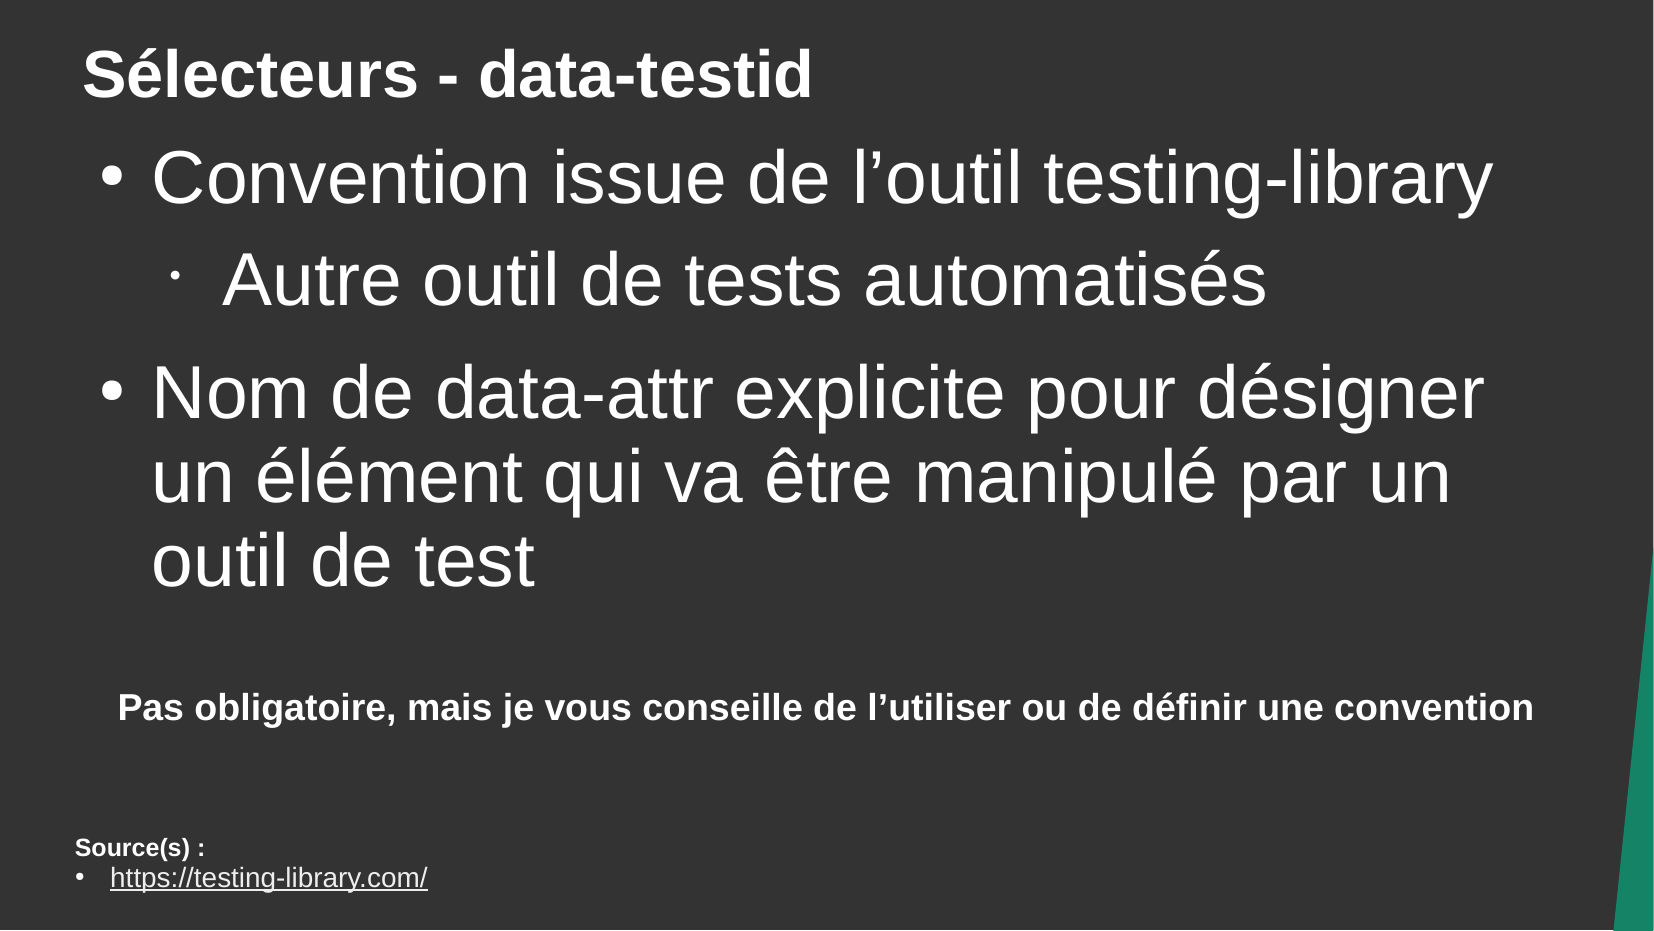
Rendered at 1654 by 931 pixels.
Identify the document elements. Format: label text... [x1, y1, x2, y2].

list Convention issue de l’outil testing-library Autre outil de tests automatisés Nom de data-attr explicite pour désigner un élément qui va être manipulé par un outil de test [80, 135, 1583, 638]
text_box Pas obligatoire, mais je vous conseille de l’utiliser ou de définir une convention [98, 679, 1556, 739]
text_box Source(s) : https://testing-library.com/ [60, 826, 1546, 901]
title Sélecteurs - data-testid [82, 37, 1004, 119]
text_box [1613, 541, 1654, 931]
